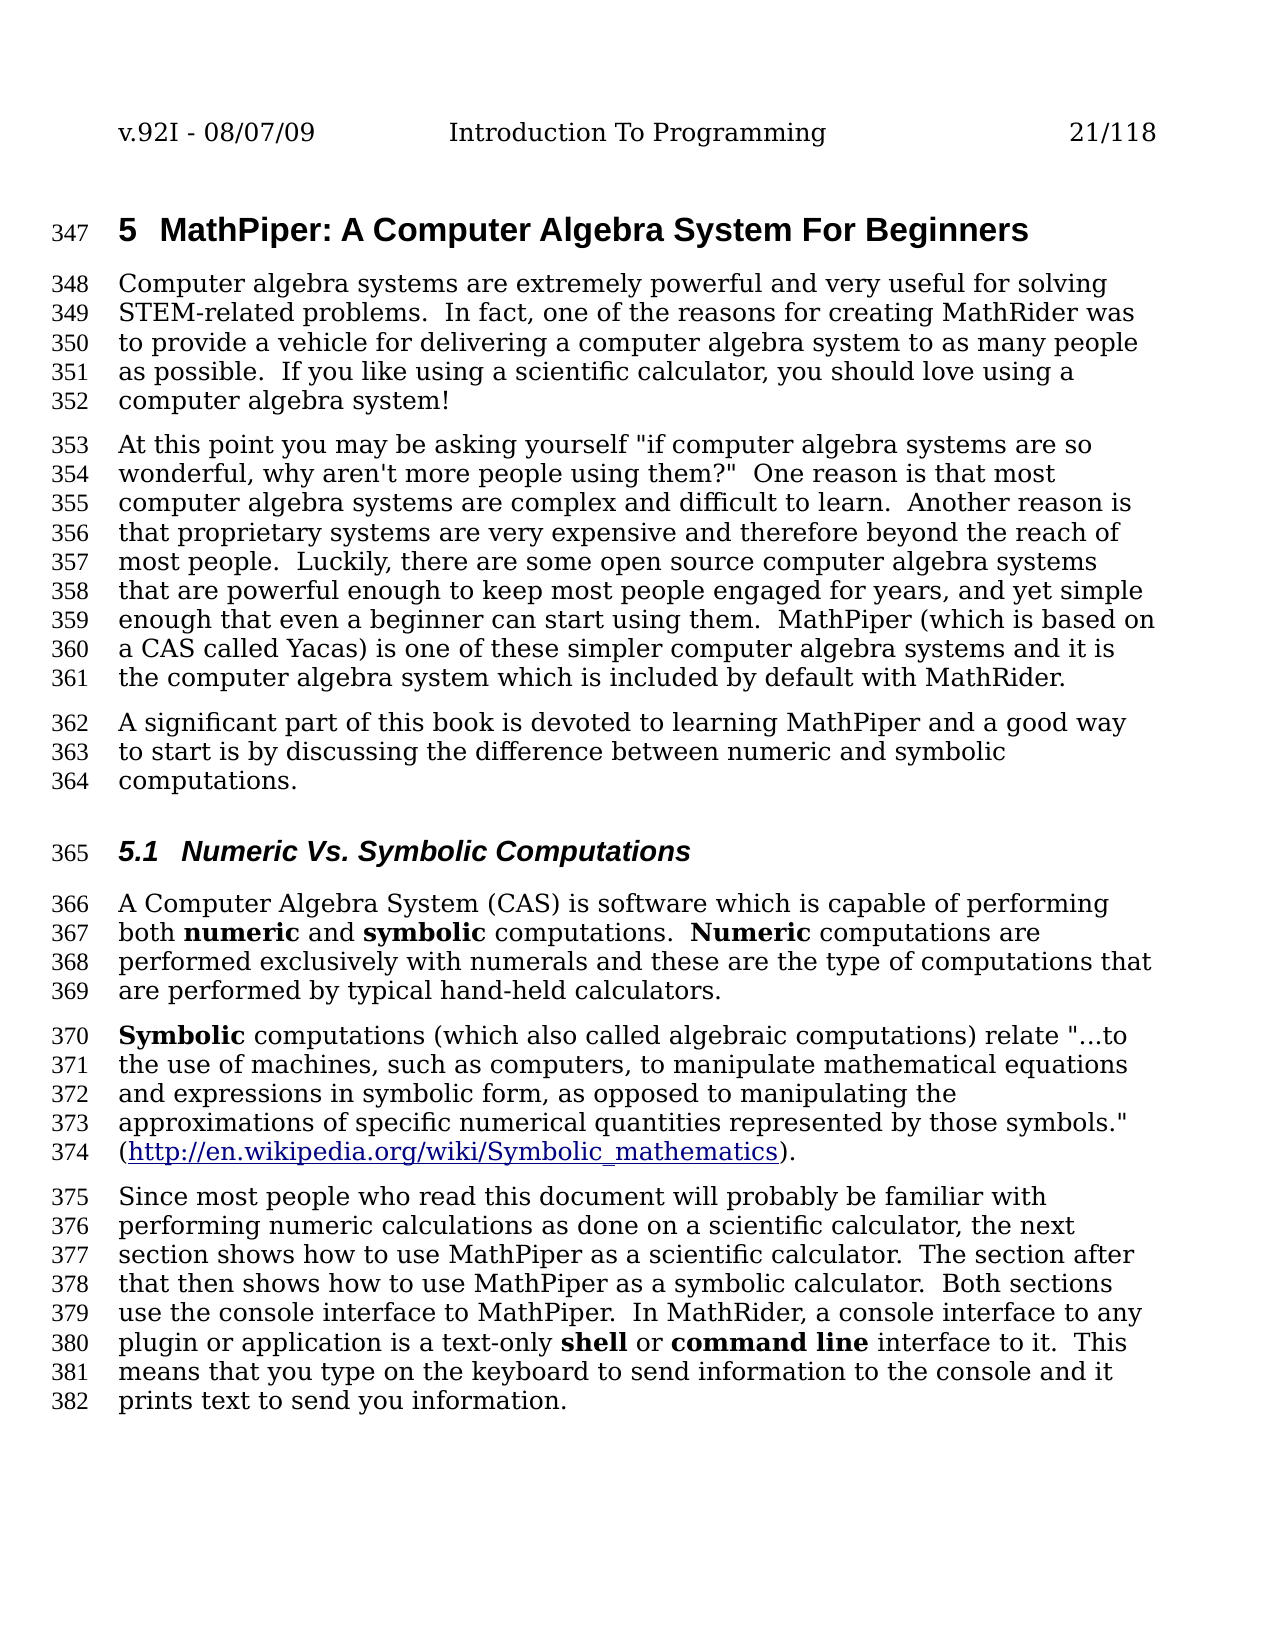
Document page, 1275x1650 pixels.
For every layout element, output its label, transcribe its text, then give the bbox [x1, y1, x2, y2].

text A significant part of this book is devoted to learning MathPiper and a good way to start is by discussing the difference between numeric and symbolic computations. [118, 708, 1157, 795]
subtitle MathPiper: A Computer Algebra System For Beginners [118, 210, 1157, 248]
text A Computer Algebra System (CAS) is software which is capable of performing both numeric and symbolic computations. Numeric computations are performed exclusively with numerals and these are the type of computations that are performed by typical hand-held calculators. [118, 889, 1157, 1006]
text At this point you may be asking yourself "if computer algebra systems are so wonderful, why aren't more people using them?" One reason is that most computer algebra systems are complex and difficult to learn. Another reason is that proprietary systems are very expensive and therefore beyond the reach of most people. Luckily, there are some open source computer algebra systems that are powerful enough to keep most people engaged for years, and yet simple enough that even a beginner can start using them. MathPiper (which is based on a CAS called Yacas) is one of these simpler computer algebra systems and it is the computer algebra system which is included by default with MathRider. [118, 430, 1157, 693]
text Since most people who read this document will probably be familiar with performing numeric calculations as done on a scientific calculator, the next section shows how to use MathPiper as a scientific calculator. The section after that then shows how to use MathPiper as a symbolic calculator. Both sections use the console interface to MathPiper. In MathRider, a console interface to any plugin or application is a text-only shell or command line interface to it. This means that you type on the keyboard to send information to the console and it prints text to send you information. [118, 1182, 1157, 1415]
subtitle Numeric Vs. Symbolic Computations [118, 834, 1157, 868]
text Symbolic computations (which also called algebraic computations) relate "...to the use of machines, such as computers, to manipulate mathematical equations and expressions in symbolic form, as opposed to manipulating the approximations of specific numerical quantities represented by those symbols." (http://en.wikipedia.org/wiki/Symbolic_mathematics). [118, 1021, 1157, 1167]
text Computer algebra systems are extremely powerful and very useful for solving STEM-related problems. In fact, one of the reasons for creating MathRider was to provide a vehicle for delivering a computer algebra system to as many people as possible. If you like using a scientific calculator, you should love using a computer algebra system! [118, 269, 1157, 415]
